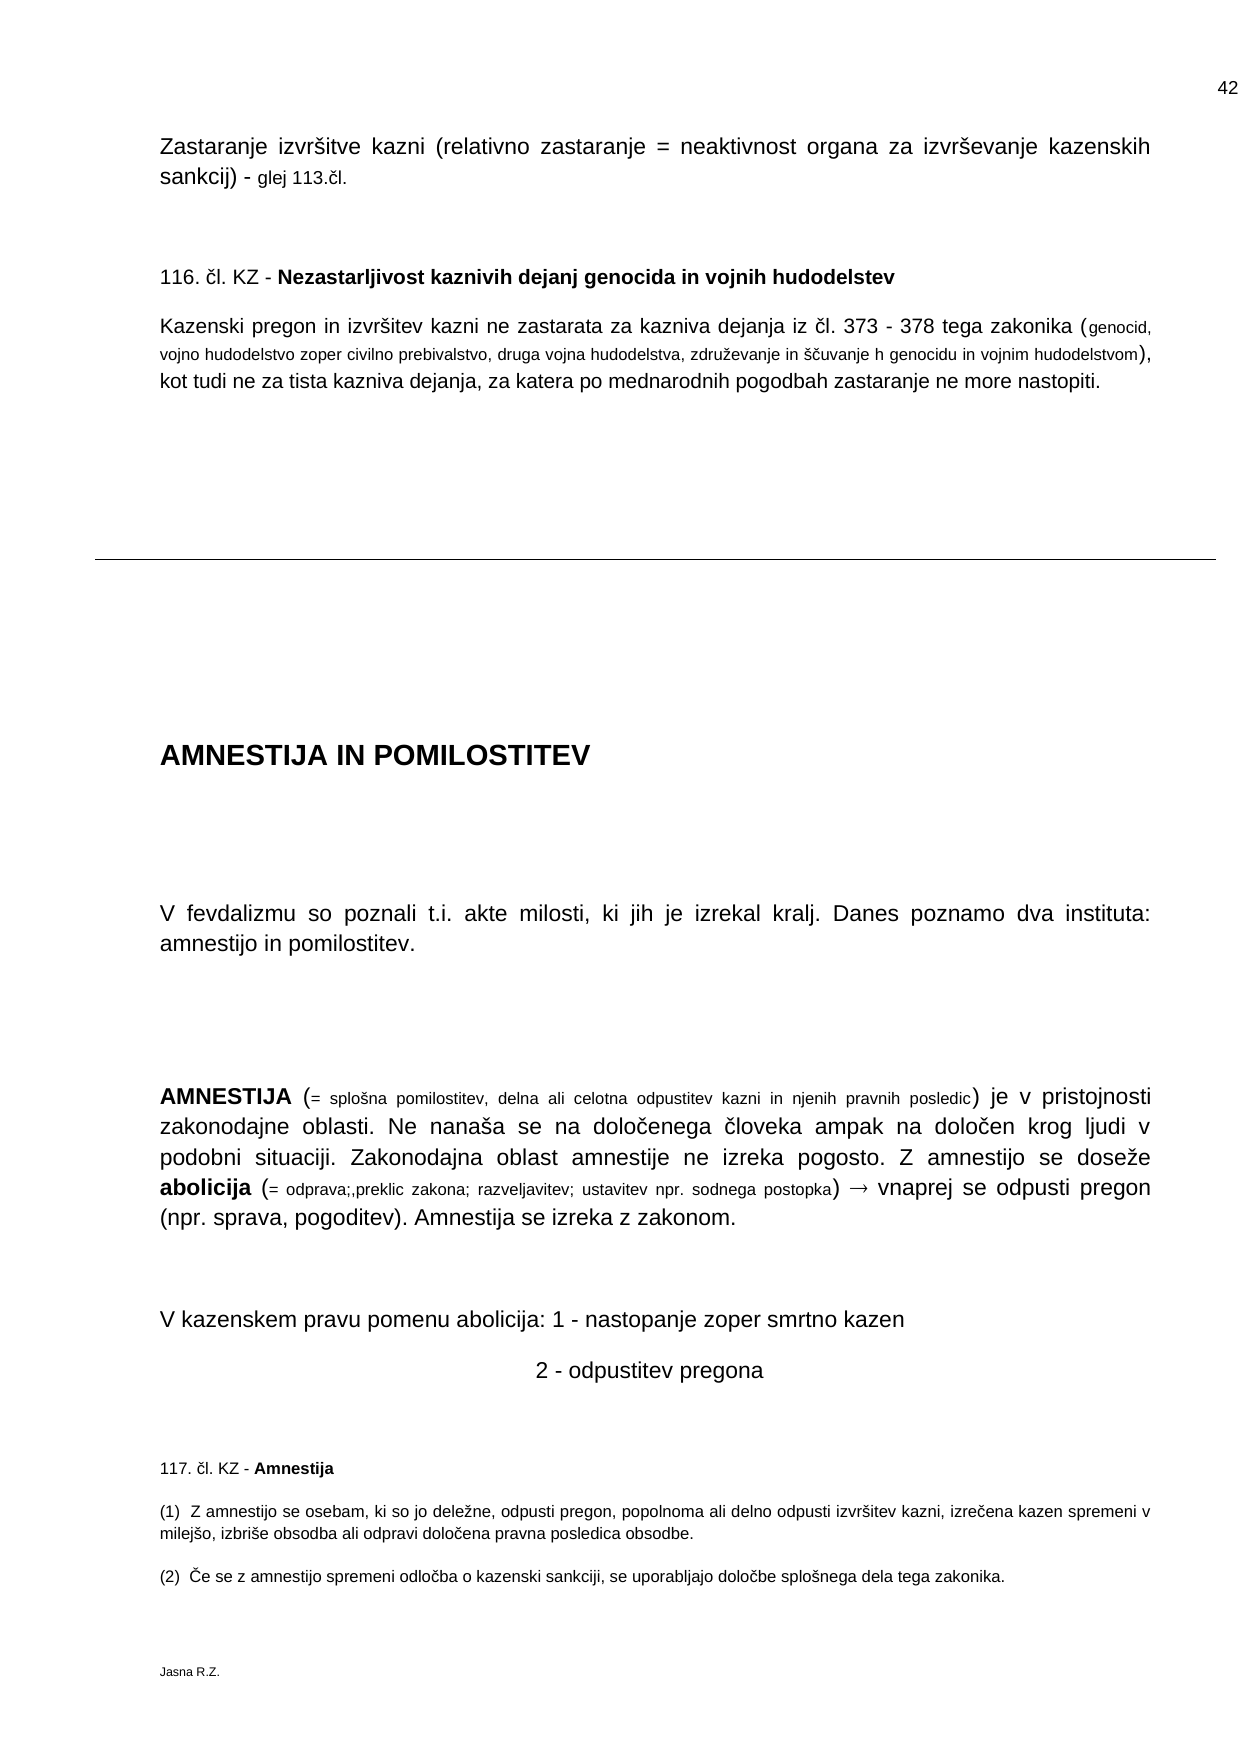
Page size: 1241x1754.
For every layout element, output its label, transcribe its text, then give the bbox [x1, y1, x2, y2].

text (1) Z amnestijo se osebam, ki so jo deležne, odpusti pregon, popolnoma ali delno odpusti izvršitev kazni, izrečena kazen spremeni v milejšo, izbriše obsodba ali odpravi določena pravna posledica obsodbe. [159, 1502, 1152, 1543]
text 117. čl. KZ - Amnestija [159, 1459, 1152, 1478]
text Kazenski pregon in izvršitev kazni ne zastarata za kazniva dejanja iz čl. 373 - 378 tega zakonika (genocid, vojno hudodelstvo zoper civilno prebivalstvo, druga vojna hudodelstva, združevanje in ščuvanje h genocidu in vojnim hudodelstvom), kot tudi ne za tista kazniva dejanja, za katera po mednarodnih pogodbah zastaranje ne more nastopiti. [159, 313, 1152, 392]
text 2 - odpustitev pregona [159, 1357, 1152, 1383]
text V kazenskem pravu pomenu abolicija: 1 - nastopanje zoper smrtno kazen [159, 1306, 1152, 1332]
text AMNESTIJA IN POMILOSTITEV [159, 738, 1152, 772]
text V fevdalizmu so poznali t.i. akte milosti, ki jih je izrekal kralj. Danes poznamo dva instituta: amnestijo in pomilostitev. [159, 900, 1152, 956]
text AMNESTIJA (= splošna pomilostitev, delna ali celotna odpustitev kazni in njenih pravnih posledic) je v pristojnosti zakonodajne oblasti. Ne nanaša se na določenega človeka ampak na določen krog ljudi v podobni situaciji. Zakonodajna oblast amnestije ne izreka pogosto. Z amnestijo se doseže abolicija (= odprava;,preklic zakona; razveljavitev; ustavitev npr. sodnega postopka)  vnaprej se odpusti pregon (npr. sprava, pogoditev). Amnestija se izreka z zakonom. [159, 1083, 1152, 1230]
text Zastaranje izvršitve kazni (relativno zastaranje = neaktivnost organa za izvrševanje kazenskih sankcij) - glej 113.čl. [159, 133, 1152, 189]
text (2) Če se z amnestijo spremeni odločba o kazenski sankciji, se uporabljajo določbe splošnega dela tega zakonika. [159, 1567, 1152, 1586]
text 116. čl. KZ - Nezastarljivost kaznivih dejanj genocida in vojnih hudodelstev [159, 265, 1152, 289]
